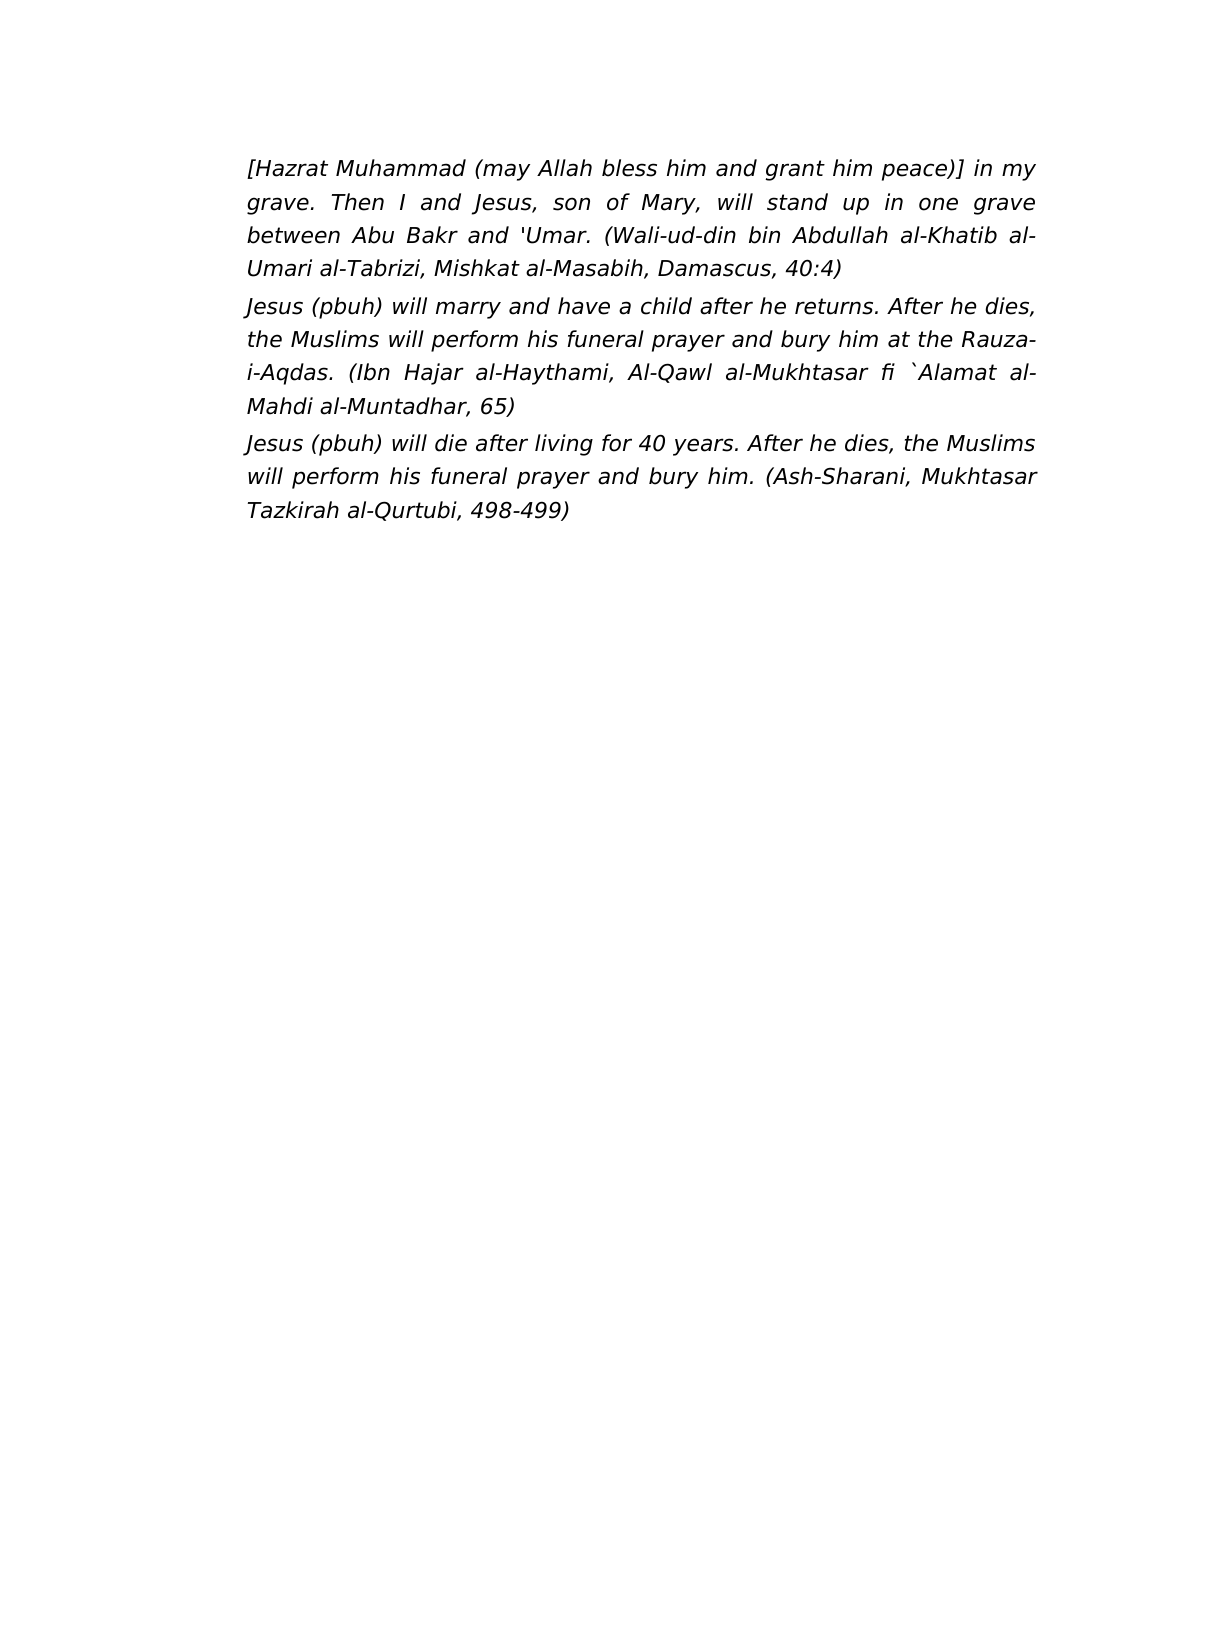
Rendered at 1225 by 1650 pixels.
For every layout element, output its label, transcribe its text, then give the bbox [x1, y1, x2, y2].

text Jesus (pbuh) will marry and have a child after he returns. After he dies, the Muslims will perform his funeral prayer and bury him at the Rauza-i-Aqdas. (Ibn Hajar al-Haythami, Al-Qawl al-Mukhtasar fi `Alamat al-Mahdi al-Muntadhar, 65) [247, 287, 1037, 421]
text Jesus (pbuh) will die after living for 40 years. After he dies, the Muslims will perform his funeral prayer and bury him. (Ash-Sharani, Mukhtasar Tazkirah al-Qurtubi, 498-499) [247, 425, 1037, 525]
text [Hazrat Muhammad (may Allah bless him and grant him peace)] in my grave. Then I and Jesus, son of Mary, will stand up in one grave between Abu Bakr and 'Umar. (Wali-ud-din bin Abdullah al-Khatib al-Umari al-Tabrizi, Mishkat al-Masabih, Damascus, 40:4) [247, 150, 1037, 283]
